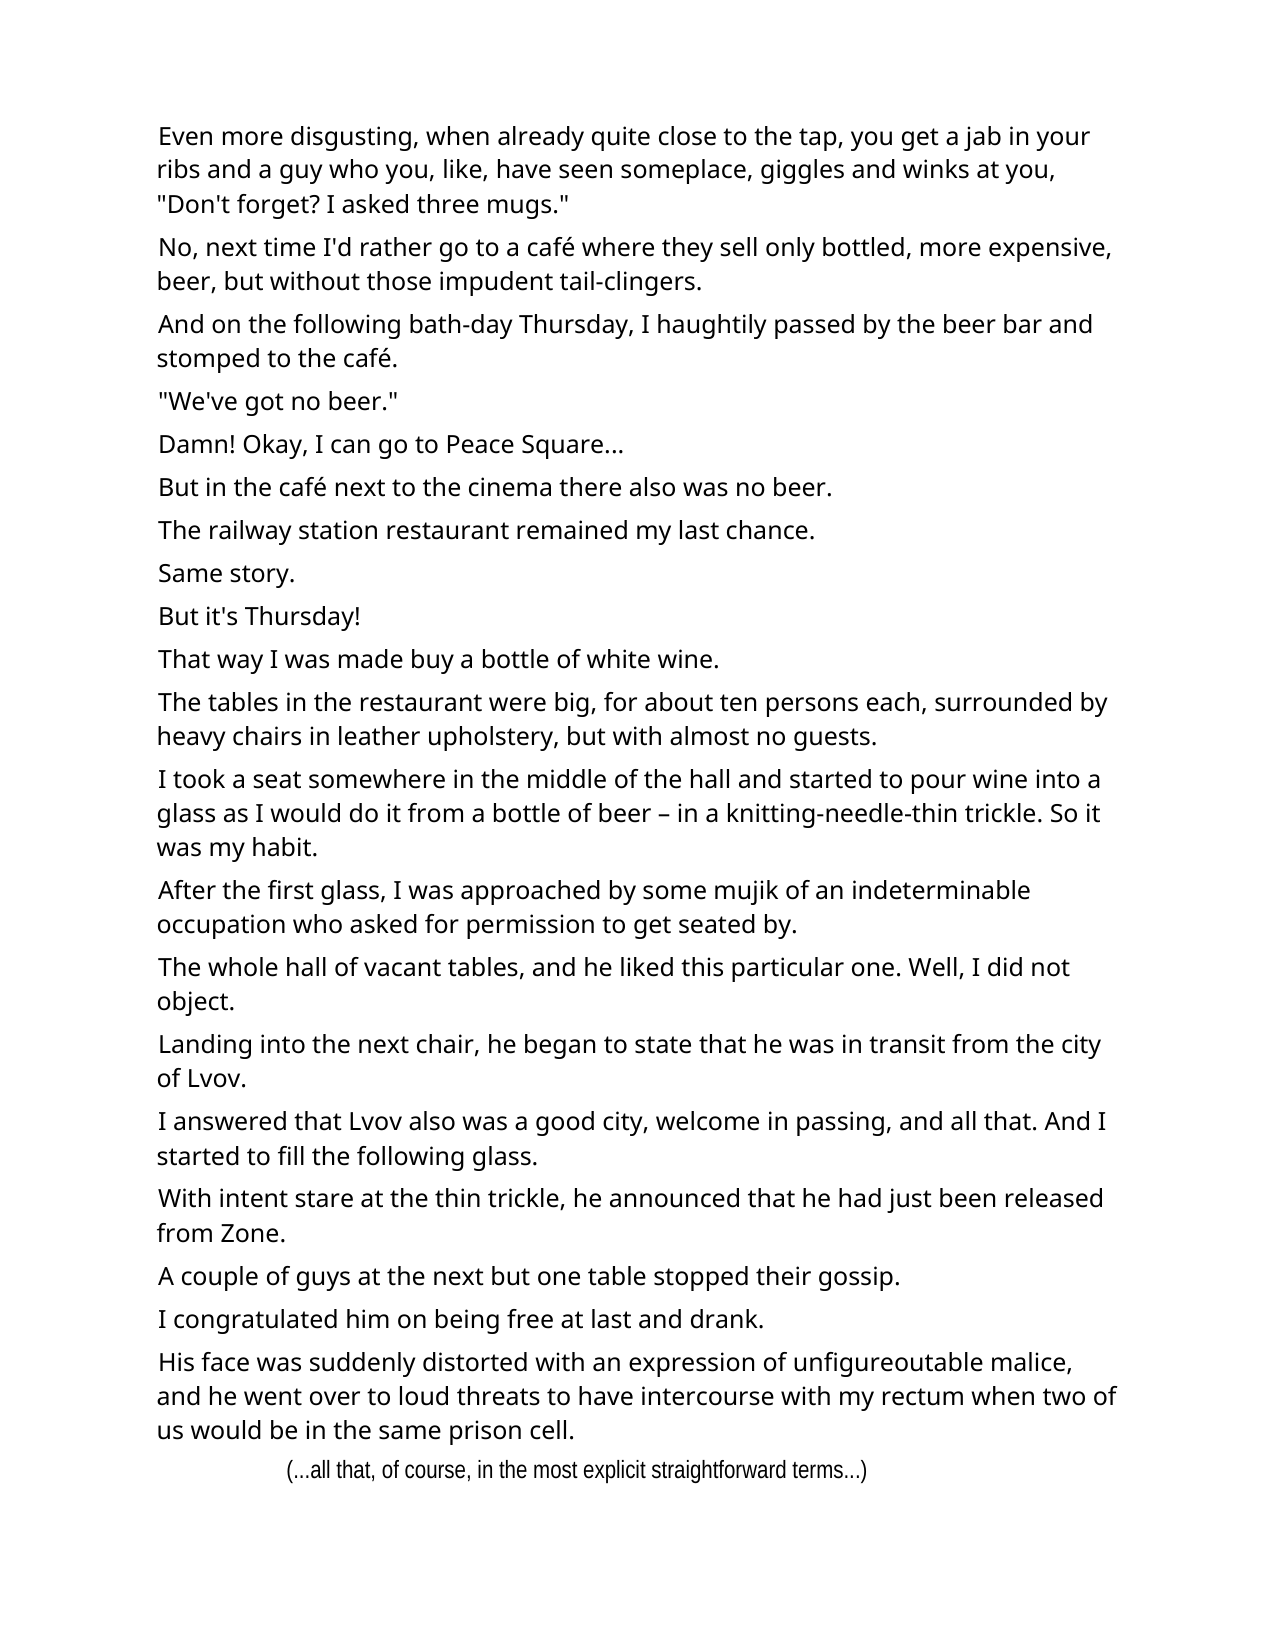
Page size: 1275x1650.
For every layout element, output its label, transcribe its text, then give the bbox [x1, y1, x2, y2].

text Damn! Okay, I can go to Peace Square... [156, 426, 1118, 461]
text The railway station restaurant remained my last chance. [156, 512, 1118, 547]
text "We've got no beer." [156, 383, 1118, 417]
text But in the café next to the cinema there also was no beer. [156, 469, 1118, 503]
text And on the following bath-day Thursday, I haughtily passed by the beer bar and stomped to the café. [156, 306, 1118, 374]
text His face was suddenly distorted with an expression of unfigureoutable malice, and he went over to loud threats to have intercourse with my rectum when two of us would be in the same prison cell. [156, 1344, 1118, 1446]
text That way I was made buy a bottle of white wine. [156, 642, 1118, 676]
text The tables in the restaurant were big, for about ten persons each, surrounded by heavy chairs in leather upholstery, but with almost no guests. [156, 684, 1118, 753]
text No, next time I'd rather go to a café where they sell only bottled, more expensive, beer, but without those impudent tail-clingers. [156, 229, 1118, 297]
list (...all that, of course, in the most explicit straightforward terms...) [286, 1455, 1118, 1484]
text I congratulated him on being free at last and drank. [156, 1301, 1118, 1335]
text The whole hall of vacant tables, and he liked this particular one. Well, I did not object. [156, 950, 1118, 1018]
text Same story. [156, 556, 1118, 589]
text Even more disgusting, when already quite close to the tap, you get a jab in your ribs and a guy who you, like, have seen someplace, giggles and winks at you, "Don't forget? I asked three mugs." [156, 118, 1118, 220]
text After the first glass, I was approached by some mujik of an indeterminable occupation who asked for permission to get seated by. [156, 873, 1118, 941]
text Landing into the next chair, he began to state that he was in transit from the city of Lvov. [156, 1027, 1118, 1095]
text But it's Thursday! [156, 598, 1118, 633]
text I answered that Lvov also was a good city, welcome in passing, and all that. And I started to fill the following glass. [156, 1104, 1118, 1172]
text I took a seat somewhere in the middle of the hall and started to pour wine into a glass as I would do it from a bottle of beer – in a knitting-needle-thin trickle. So it was my habit. [156, 762, 1118, 864]
text With intent stare at the thin trickle, he announced that he had just been released from Zone. [156, 1181, 1118, 1249]
text A couple of guys at the next but one table stopped their gossip. [156, 1258, 1118, 1292]
